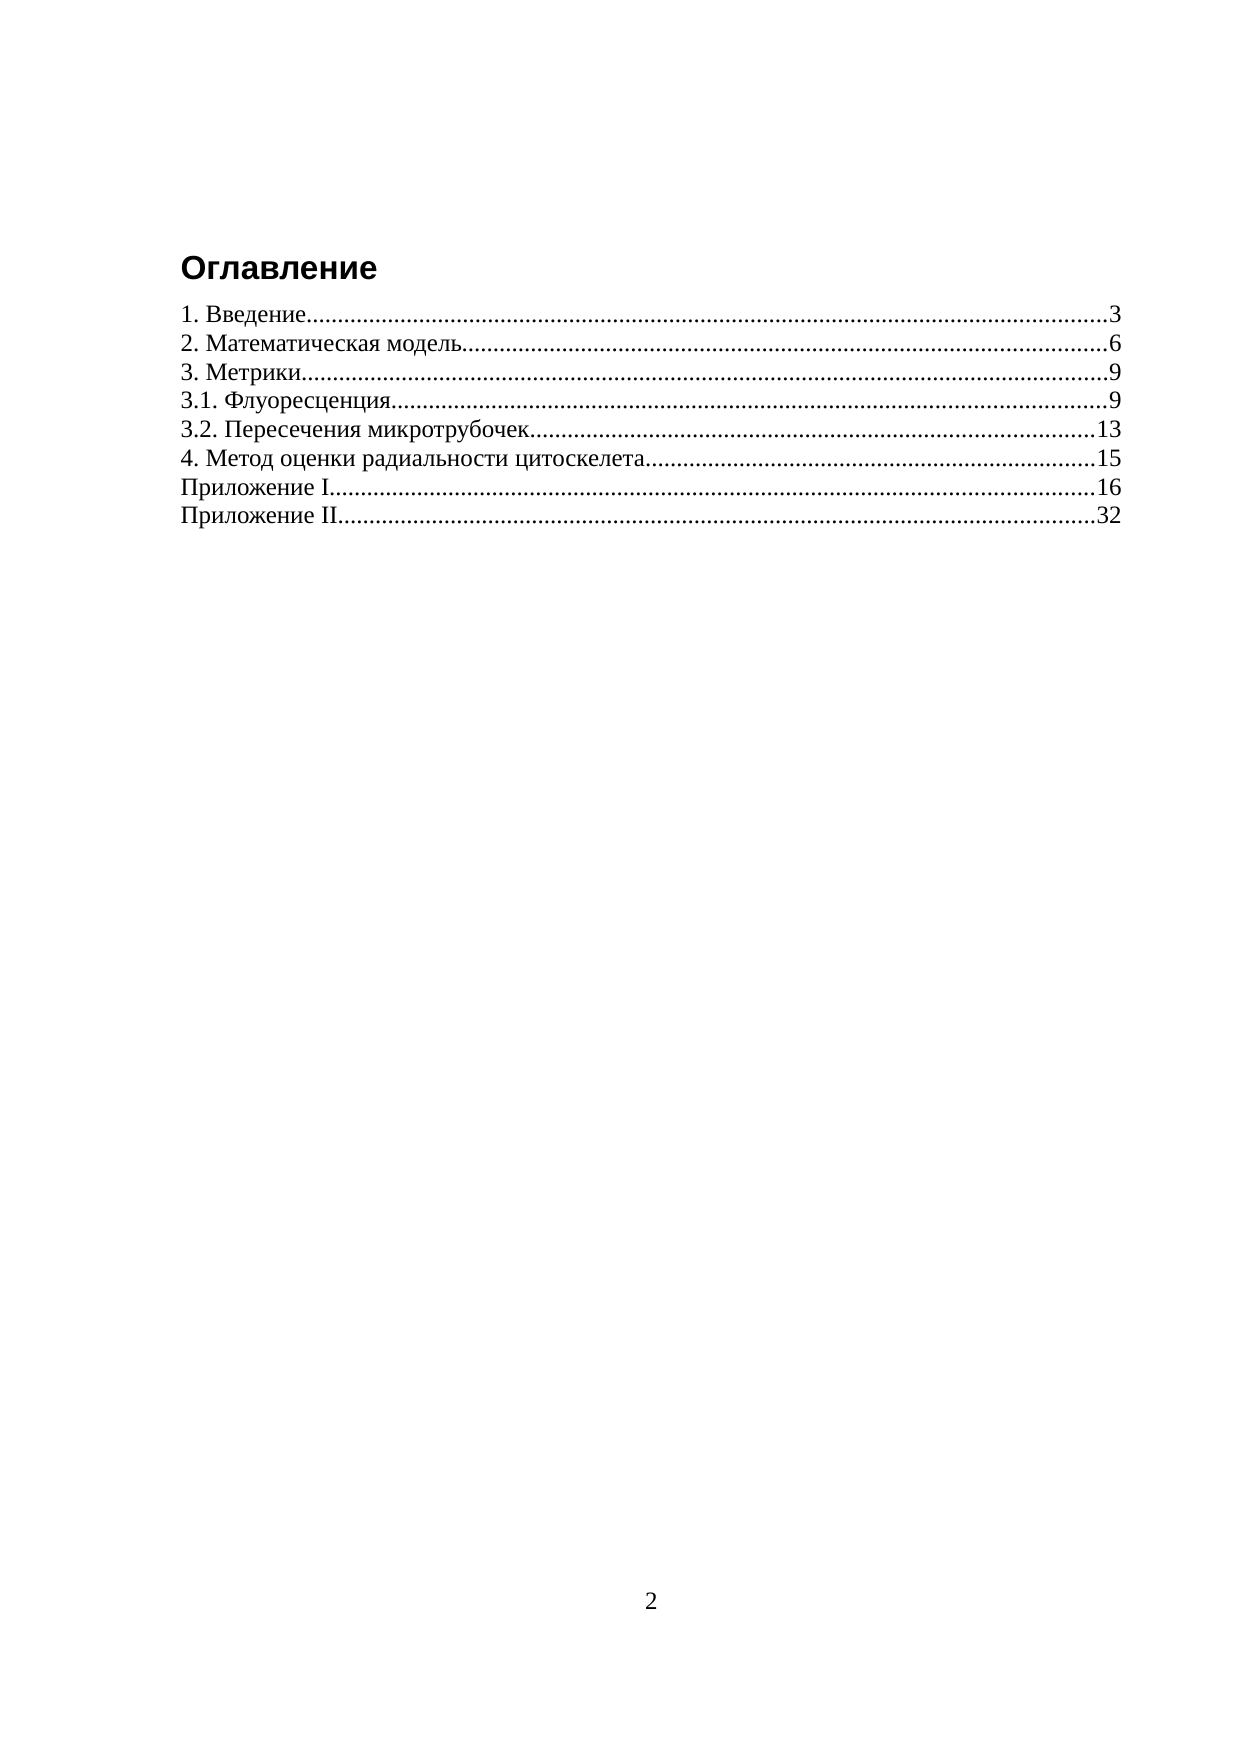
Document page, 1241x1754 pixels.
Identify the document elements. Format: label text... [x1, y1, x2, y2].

text 1. Введение 3 [180, 299, 1121, 328]
text 3.1. Флуоресценция 9 [180, 386, 1121, 414]
text 2. Математическая модель 6 [180, 328, 1121, 357]
text 3. Метрики 9 [180, 357, 1121, 386]
text Приложение I 16 [180, 472, 1121, 501]
text Приложение II 32 [180, 501, 1121, 529]
text 4. Метод оценки радиальности цитоскелета 15 [180, 443, 1121, 472]
subtitle Оглавление [180, 248, 1121, 287]
text 3.2. Пересечения микротрубочек 13 [180, 414, 1121, 443]
